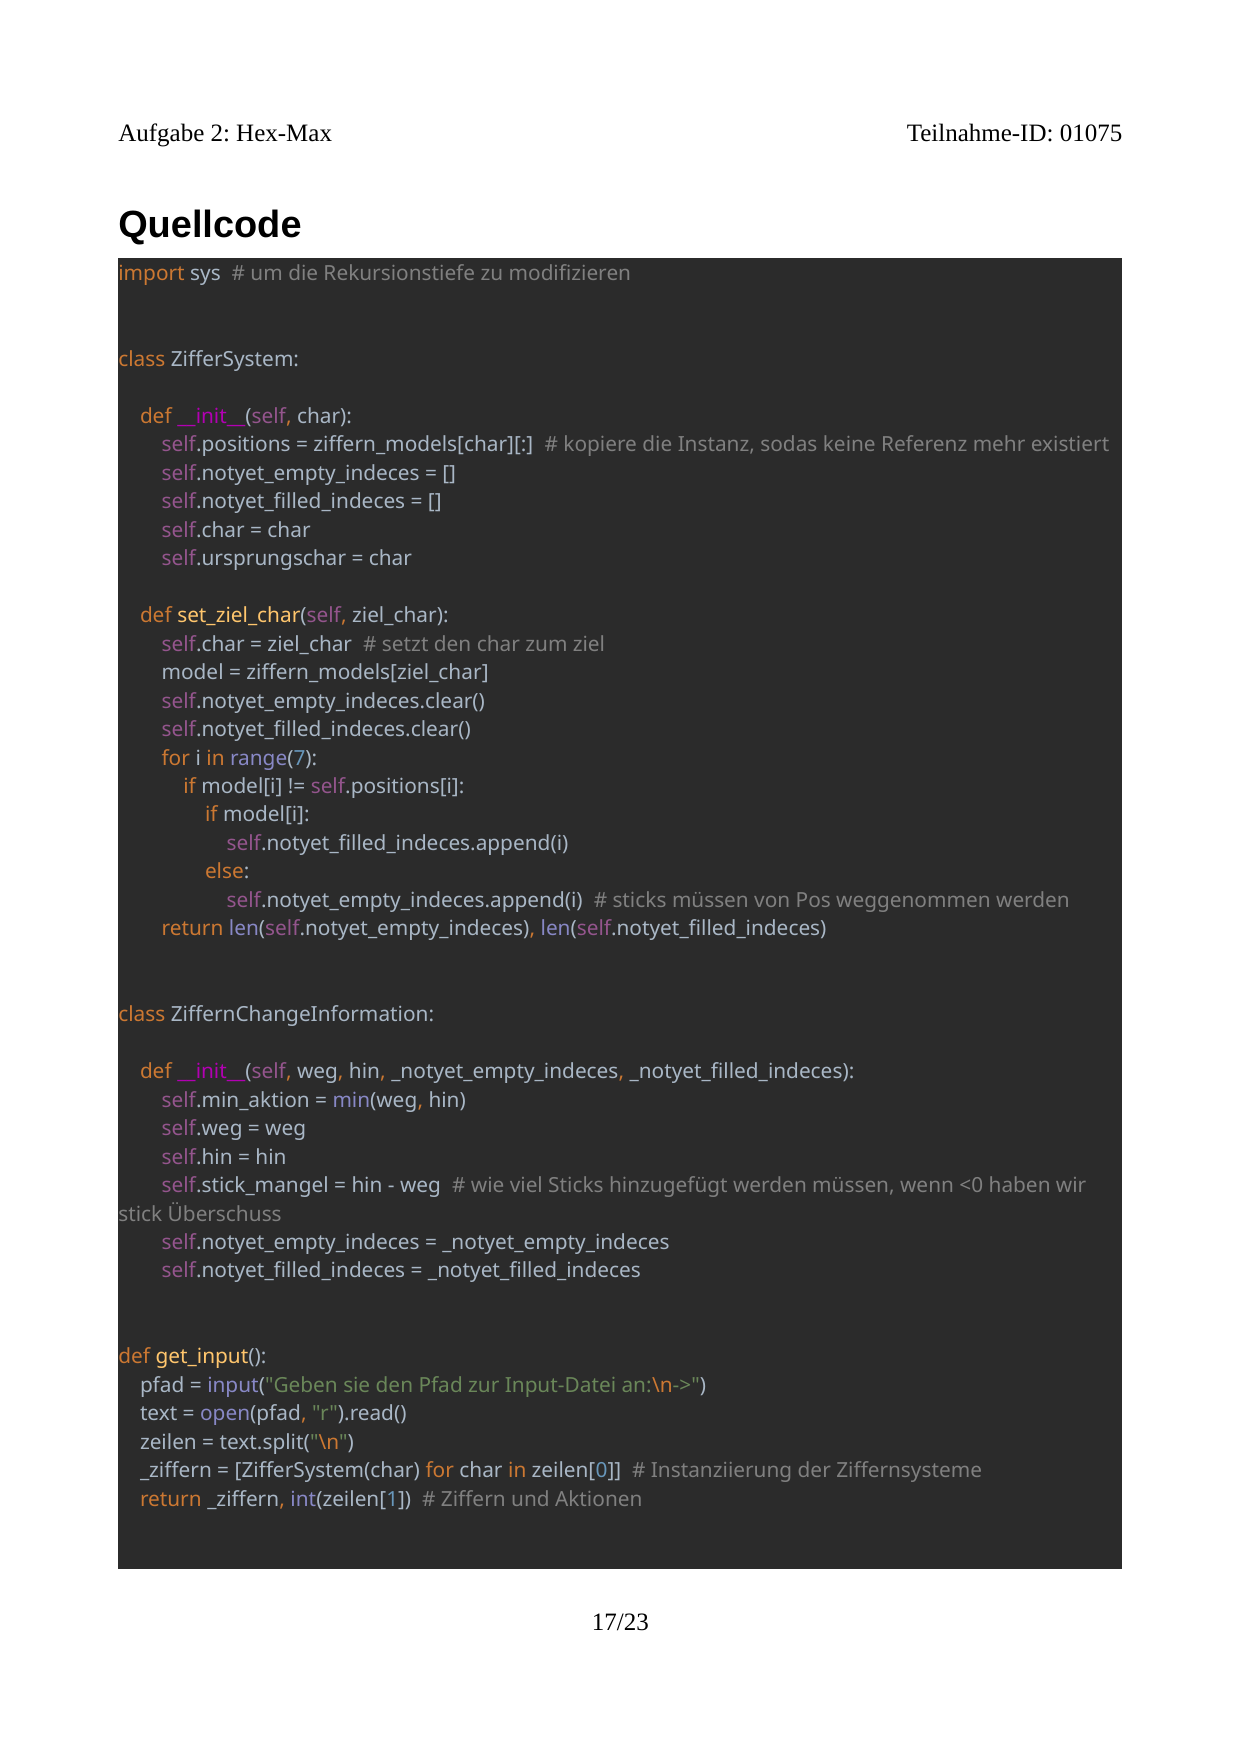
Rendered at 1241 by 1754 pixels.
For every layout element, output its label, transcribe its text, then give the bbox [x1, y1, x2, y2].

subtitle Quellcode [118, 202, 1122, 246]
text import sys # um die Rekursionstiefe zu modifizieren class ZifferSystem: def __init__(self, char): self.positions = ziffern_models[char][:] # kopiere die Instanz, sodas keine Referenz mehr existiert self.notyet_empty_indeces = [] self.notyet_filled_indeces = [] self.char = char self.ursprungschar = char def set_ziel_char(self, ziel_char): self.char = ziel_char # setzt den char zum ziel model = ziffern_models[ziel_char] self.notyet_empty_indeces.clear() self.notyet_filled_indeces.clear() for i in range(7): if model[i] != self.positions[i]: if model[i]: self.notyet_filled_indeces.append(i) else: self.notyet_empty_indeces.append(i) # sticks müssen von Pos weggenommen werden return len(self.notyet_empty_indeces), len(self.notyet_filled_indeces) class ZiffernChangeInformation: def __init__(self, weg, hin, _notyet_empty_indeces, _notyet_filled_indeces): self.min_aktion = min(weg, hin) self.weg = weg self.hin = hin self.stick_mangel = hin - weg # wie viel Sticks hinzugefügt werden müssen, wenn <0 haben wir stick Überschuss self.notyet_empty_indeces = _notyet_empty_indeces self.notyet_filled_indeces = _notyet_filled_indeces def get_input(): pfad = input("Geben sie den Pfad zur Input-Datei an:\n->") text = open(pfad, "r").read() zeilen = text.split("\n") _ziffern = [ZifferSystem(char) for char in zeilen[0]] # Instanziierung der Ziffernsysteme return _ziffern, int(zeilen[1]) # Ziffern und Aktionen [118, 258, 1122, 1569]
